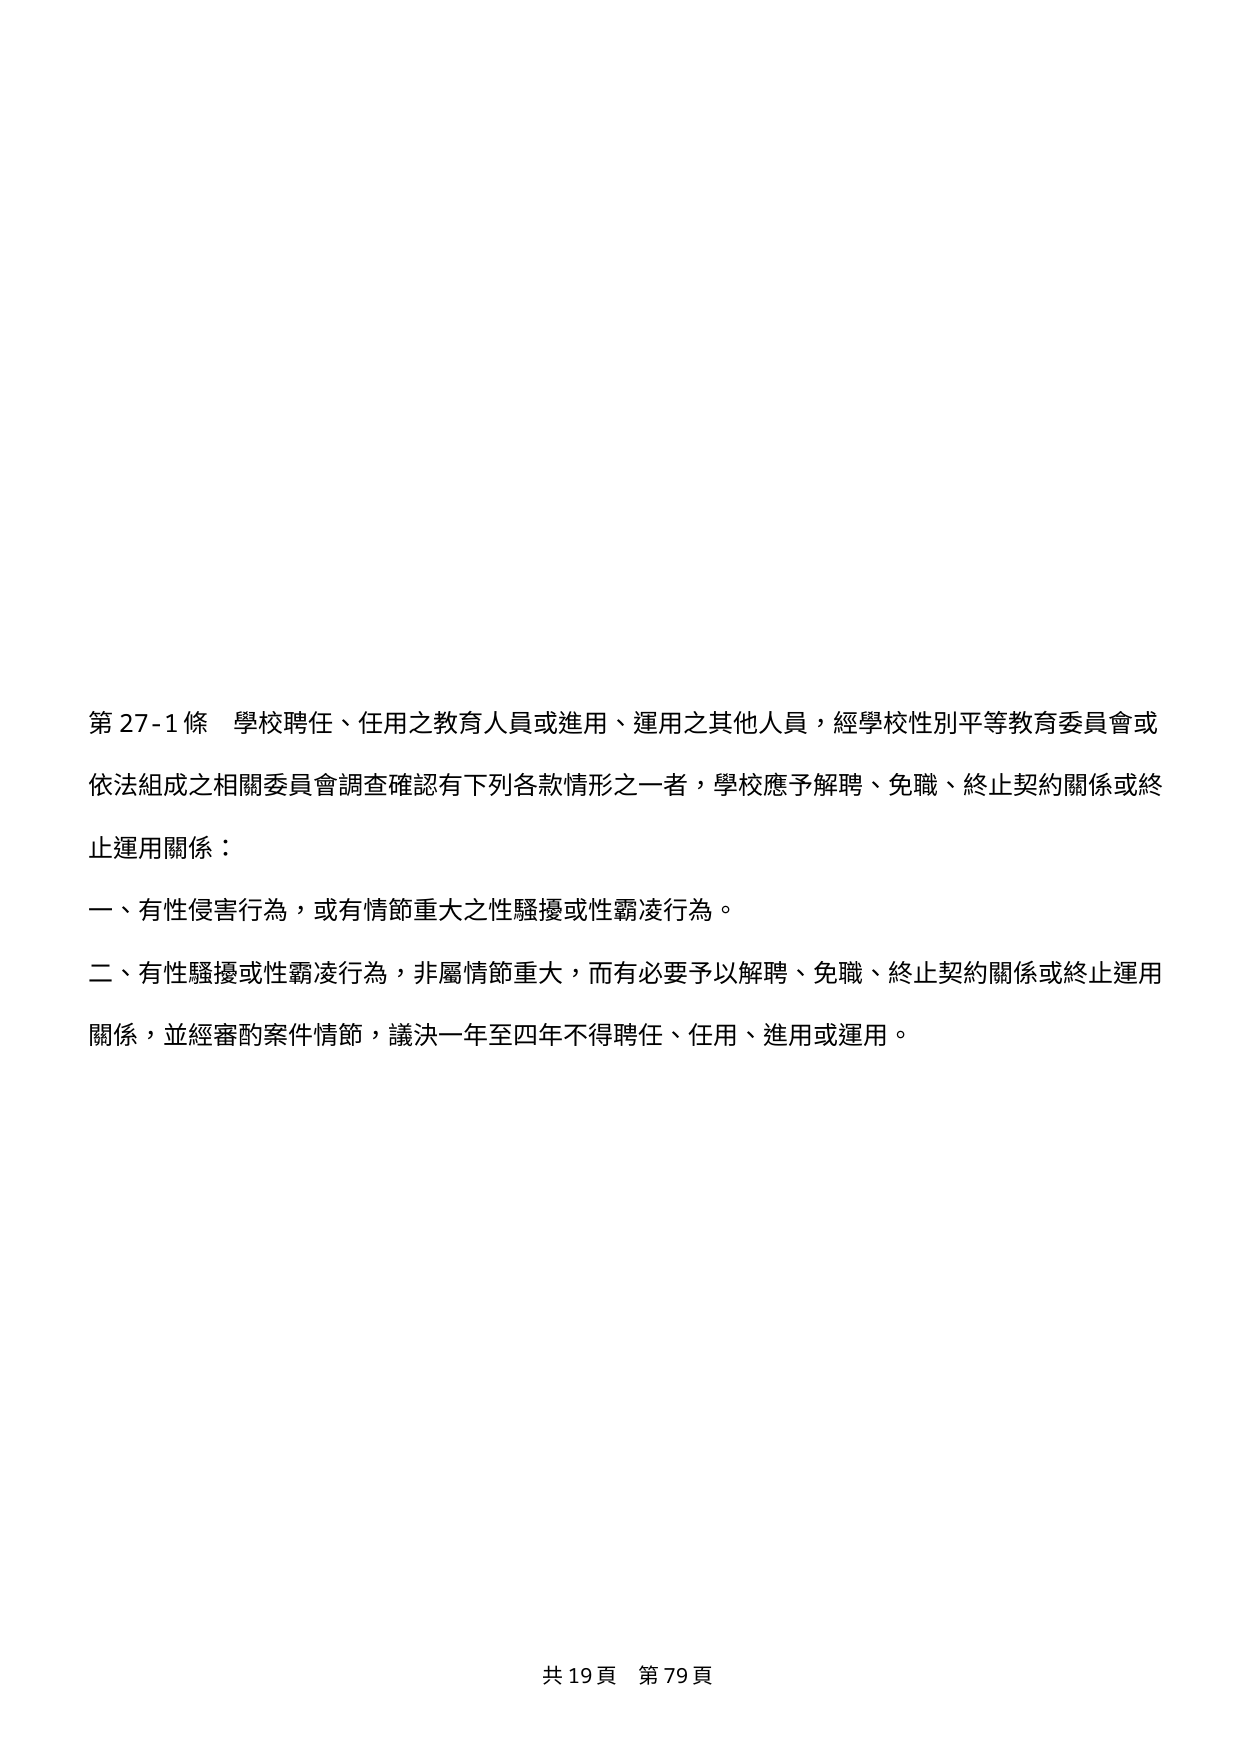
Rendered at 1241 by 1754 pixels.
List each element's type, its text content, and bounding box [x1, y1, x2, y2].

text 一、有性侵害行為，或有情節重大之性騷擾或性霸凌行為。 [89, 867, 1167, 930]
text 二、有性騷擾或性霸凌行為，非屬情節重大，而有必要予以解聘、免職、終止契約關係或終止運用關係，並經審酌案件情節，議決一年至四年不得聘任、任用、進用或運用。 [89, 930, 1167, 1055]
text 第27-1條 學校聘任、任用之教育人員或進用、運用之其他人員，經學校性別平等教育委員會或依法組成之相關委員會調查確認有下列各款情形之一者，學校應予解聘、免職、終止契約關係或終止運用關係： [89, 680, 1167, 867]
